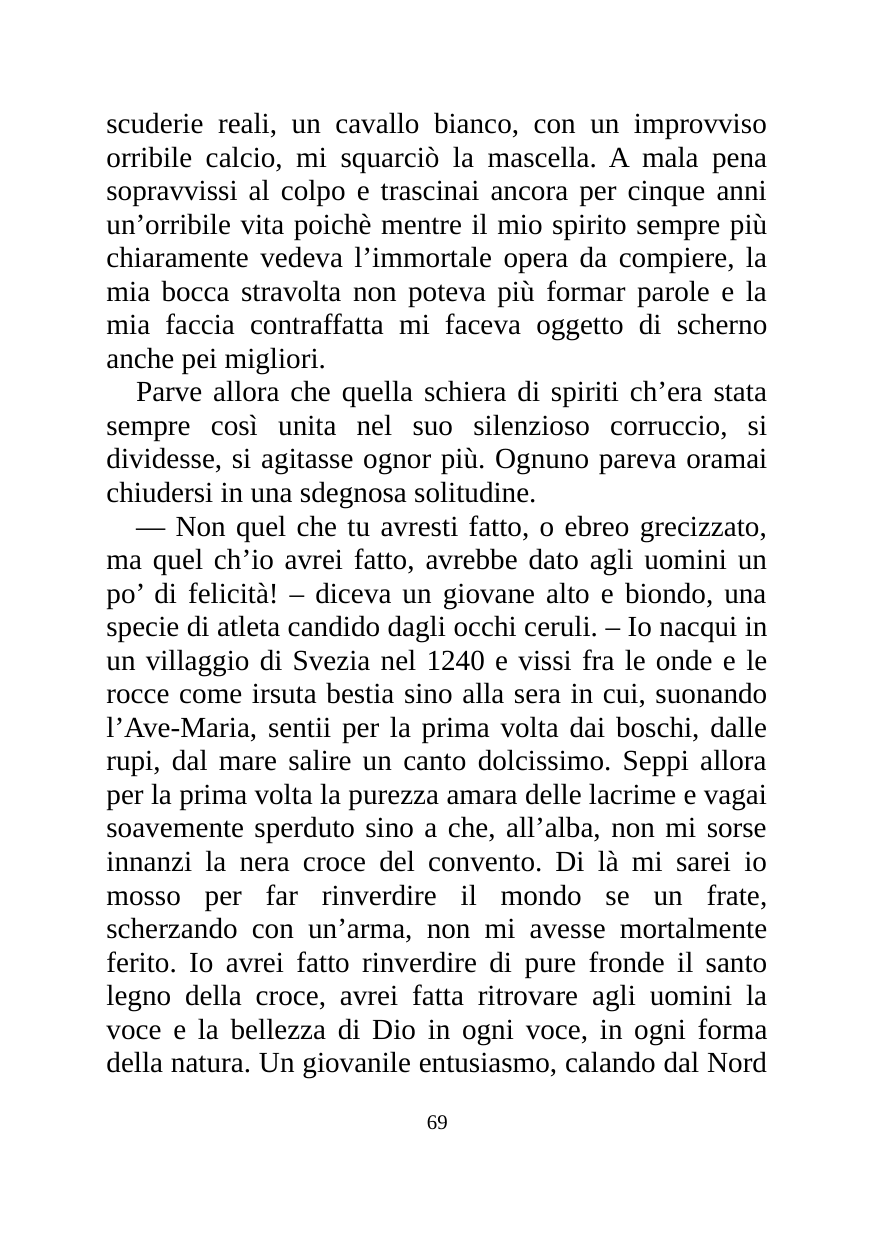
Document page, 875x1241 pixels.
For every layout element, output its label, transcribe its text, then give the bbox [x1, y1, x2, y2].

text scuderie reali, un cavallo bianco, con un improvviso orribile calcio, mi squarciò la mascella. A mala pena sopravvissi al colpo e trascinai ancora per cinque anni un’orribile vita poichè mentre il mio spirito sempre più chiaramente vedeva l’immortale opera da compiere, la mia bocca stravolta non poteva più formar parole e la mia faccia contraffatta mi faceva oggetto di scherno anche pei migliori. [106, 106, 768, 374]
text Parve allora che quella schiera di spiriti ch’era stata sempre così unita nel suo silenzioso corruccio, si dividesse, si agitasse ognor più. Ognuno pareva oramai chiudersi in una sdegnosa solitudine. [106, 374, 768, 509]
text — Non quel che tu avresti fatto, o ebreo grecizzato, ma quel ch’io avrei fatto, avrebbe dato agli uomini un po’ di felicità! – diceva un giovane alto e biondo, una specie di atleta candido dagli occhi ceruli. – Io nacqui in un villaggio di Svezia nel 1240 e vissi fra le onde e le rocce come irsuta bestia sino alla sera in cui, suonando l’Ave-Maria, sentii per la prima volta dai boschi, dalle rupi, dal mare salire un canto dolcissimo. Seppi allora per la prima volta la purezza amara delle lacrime e vagai soavemente sperduto sino a che, all’alba, non mi sorse innanzi la nera croce del convento. Di là mi sarei io mosso per far rinverdire il mondo se un frate, scherzando con un’arma, non mi avesse mortalmente ferito. Io avrei fatto rinverdire di pure fronde il santo legno della croce, avrei fatta ritrovare agli uomini la voce e la bellezza di Dio in ogni voce, in ogni forma della natura. Un giovanile entusiasmo, calando dal Nord [106, 509, 768, 1079]
